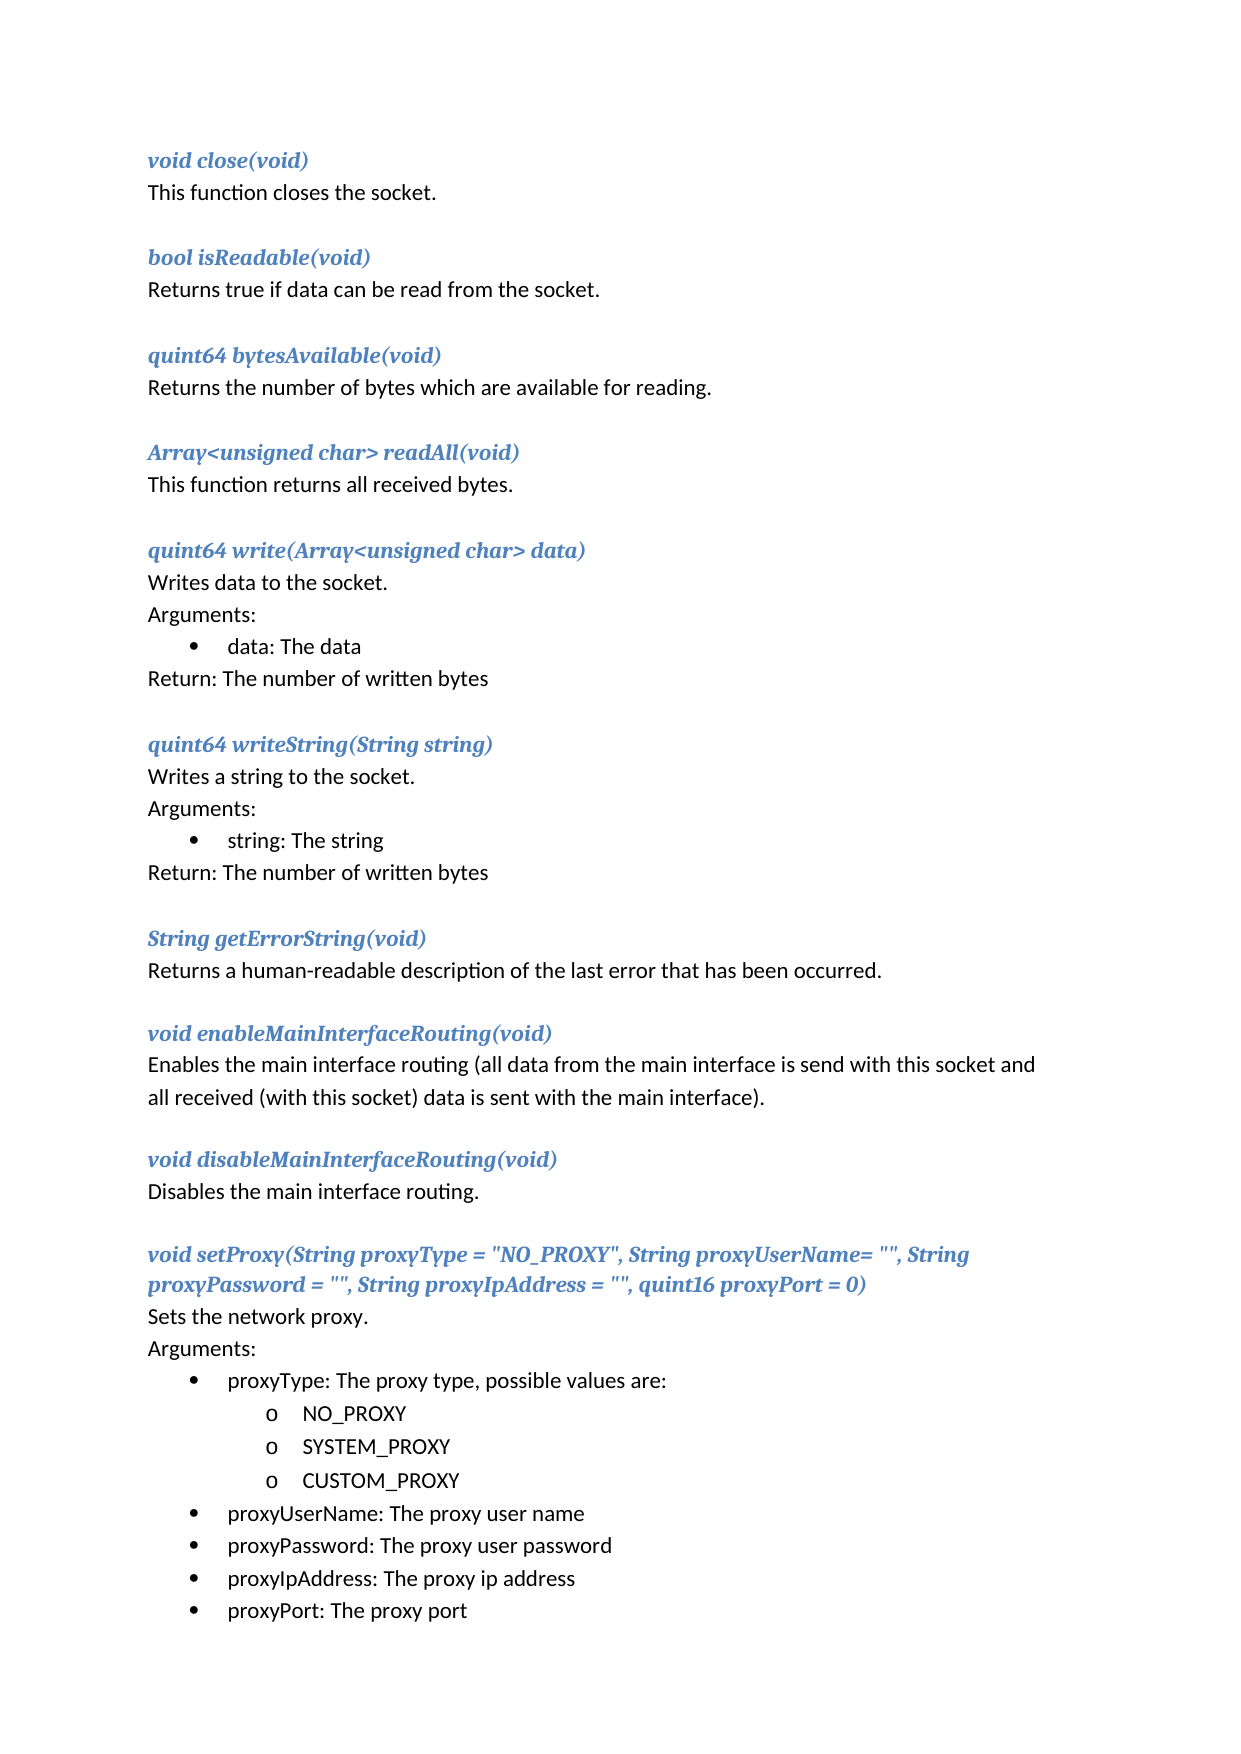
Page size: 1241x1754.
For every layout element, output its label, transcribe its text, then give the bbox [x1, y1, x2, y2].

text Returns true if data can be read from the socket. [148, 275, 1093, 303]
text Arguments: [148, 794, 1093, 822]
text This function returns all received bytes. [148, 470, 1093, 498]
subtitle void close(void) [148, 148, 1093, 174]
subtitle void disableMainInterfaceRouting(void) [148, 1147, 1093, 1173]
text Sets the network proxy. [148, 1302, 1093, 1330]
list CUSTOM_PROXY [265, 1466, 1093, 1495]
text Enables the main interface routing (all data from the main interface is send with this socket and [148, 1051, 1093, 1078]
subtitle Array<unsigned char> readAll(void) [148, 440, 1093, 466]
text Arguments: [148, 600, 1093, 628]
list proxyPort: The proxy port [190, 1596, 1093, 1624]
list proxyPassword: The proxy user password [190, 1531, 1093, 1559]
list NO_PROXY [265, 1399, 1093, 1428]
text Writes a string to the socket. [148, 762, 1093, 790]
list string: The string [190, 826, 1093, 854]
list proxyUserName: The proxy user name [190, 1499, 1093, 1527]
list proxyType: The proxy type, possible values are: [190, 1366, 1093, 1394]
subtitle quint64 write(Array<unsigned char> data) [148, 538, 1093, 564]
text This function closes the socket. [148, 178, 1093, 206]
subtitle String getErrorString(void) [148, 926, 1093, 952]
subtitle quint64 writeString(String string) [148, 732, 1093, 758]
subtitle quint64 bytesAvailable(void) [148, 343, 1093, 369]
subtitle void enableMainInterfaceRouting(void) [148, 1020, 1093, 1047]
text Returns the number of bytes which are available for reading. [148, 373, 1093, 401]
list data: The data [190, 632, 1093, 660]
list proxyIpAddress: The proxy ip address [190, 1564, 1093, 1592]
text Return: The number of written bytes [148, 858, 1093, 886]
subtitle void setProxy(String proxyType = "NO_PROXY", String proxyUserName= "", String proxyPassword = "", String proxyIpAddress = "", quint16 proxyPort = 0) [148, 1242, 1093, 1298]
subtitle bool isReadable(void) [148, 245, 1093, 271]
text Returns a human-readable description of the last error that has been occurred. [148, 956, 1093, 984]
text Disables the main interface routing. [148, 1177, 1093, 1205]
text Arguments: [148, 1334, 1093, 1362]
text Return: The number of written bytes [148, 664, 1093, 692]
list SYSTEM_PROXY [265, 1432, 1093, 1461]
text Writes data to the socket. [148, 568, 1093, 596]
text all received (with this socket) data is sent with the main interface). [148, 1083, 1093, 1111]
